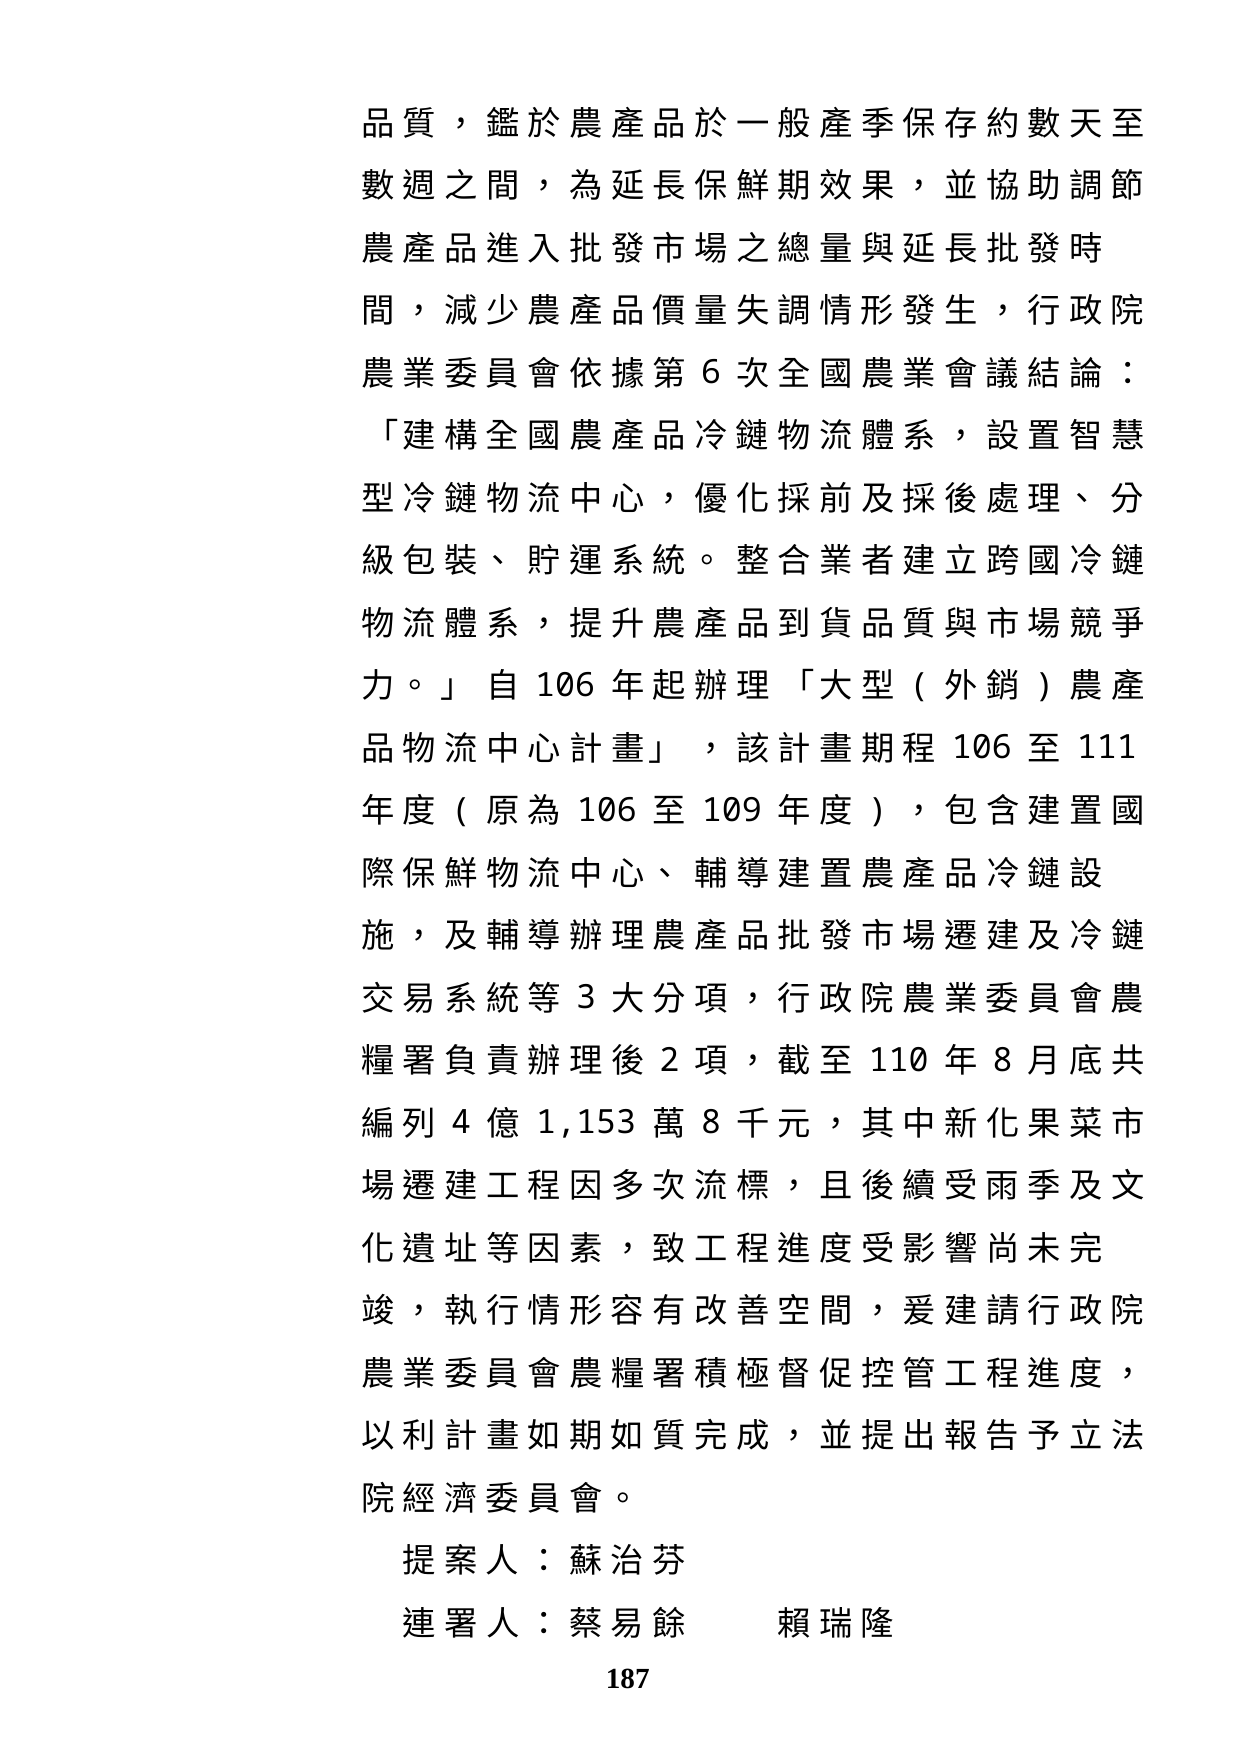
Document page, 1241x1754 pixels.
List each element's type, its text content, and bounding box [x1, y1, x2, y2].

list 品質，鑑於農產品於一般產季保存約數天至數週之間，為延長保鮮期效果，並協助調節農產品進入批發市場之總量與延長批發時間，減少農產品價量失調情形發生，行政院農業委員會依據第6次全國農業會議結論：「建構全國農產品冷鏈物流體系，設置智慧型冷鏈物流中心，優化採前及採後處理、分級包裝、貯運系統。整合業者建立跨國冷鏈物流體系，提升農產品到貨品質與市場競爭力。」自106年起辦理「大型(外銷)農產品物流中心計畫」，該計畫期程106至111年度(原為106至109年度)，包含建置國際保鮮物流中心、輔導建置農產品冷鏈設施，及輔導辦理農產品批發市場遷建及冷鏈交易系統等3大分項，行政院農業委員會農糧署負責辦理後2項，截至110年8月底共編列4億1,153萬8千元，其中新化果菜市場遷建工程因多次流標，且後續受雨季及文化遺址等因素，致工程進度受影響尚未完竣，執行情形容有改善空間，爰建請行政院農業委員會農糧署積極督促控管工程進度，以利計畫如期如質完成，並提出報告予立法院經濟委員會。 [179, 79, 1148, 1516]
text 提案人：蘇治芬 [384, 1516, 1044, 1579]
text 連署人：蔡易餘 賴瑞隆 [384, 1579, 1044, 1641]
